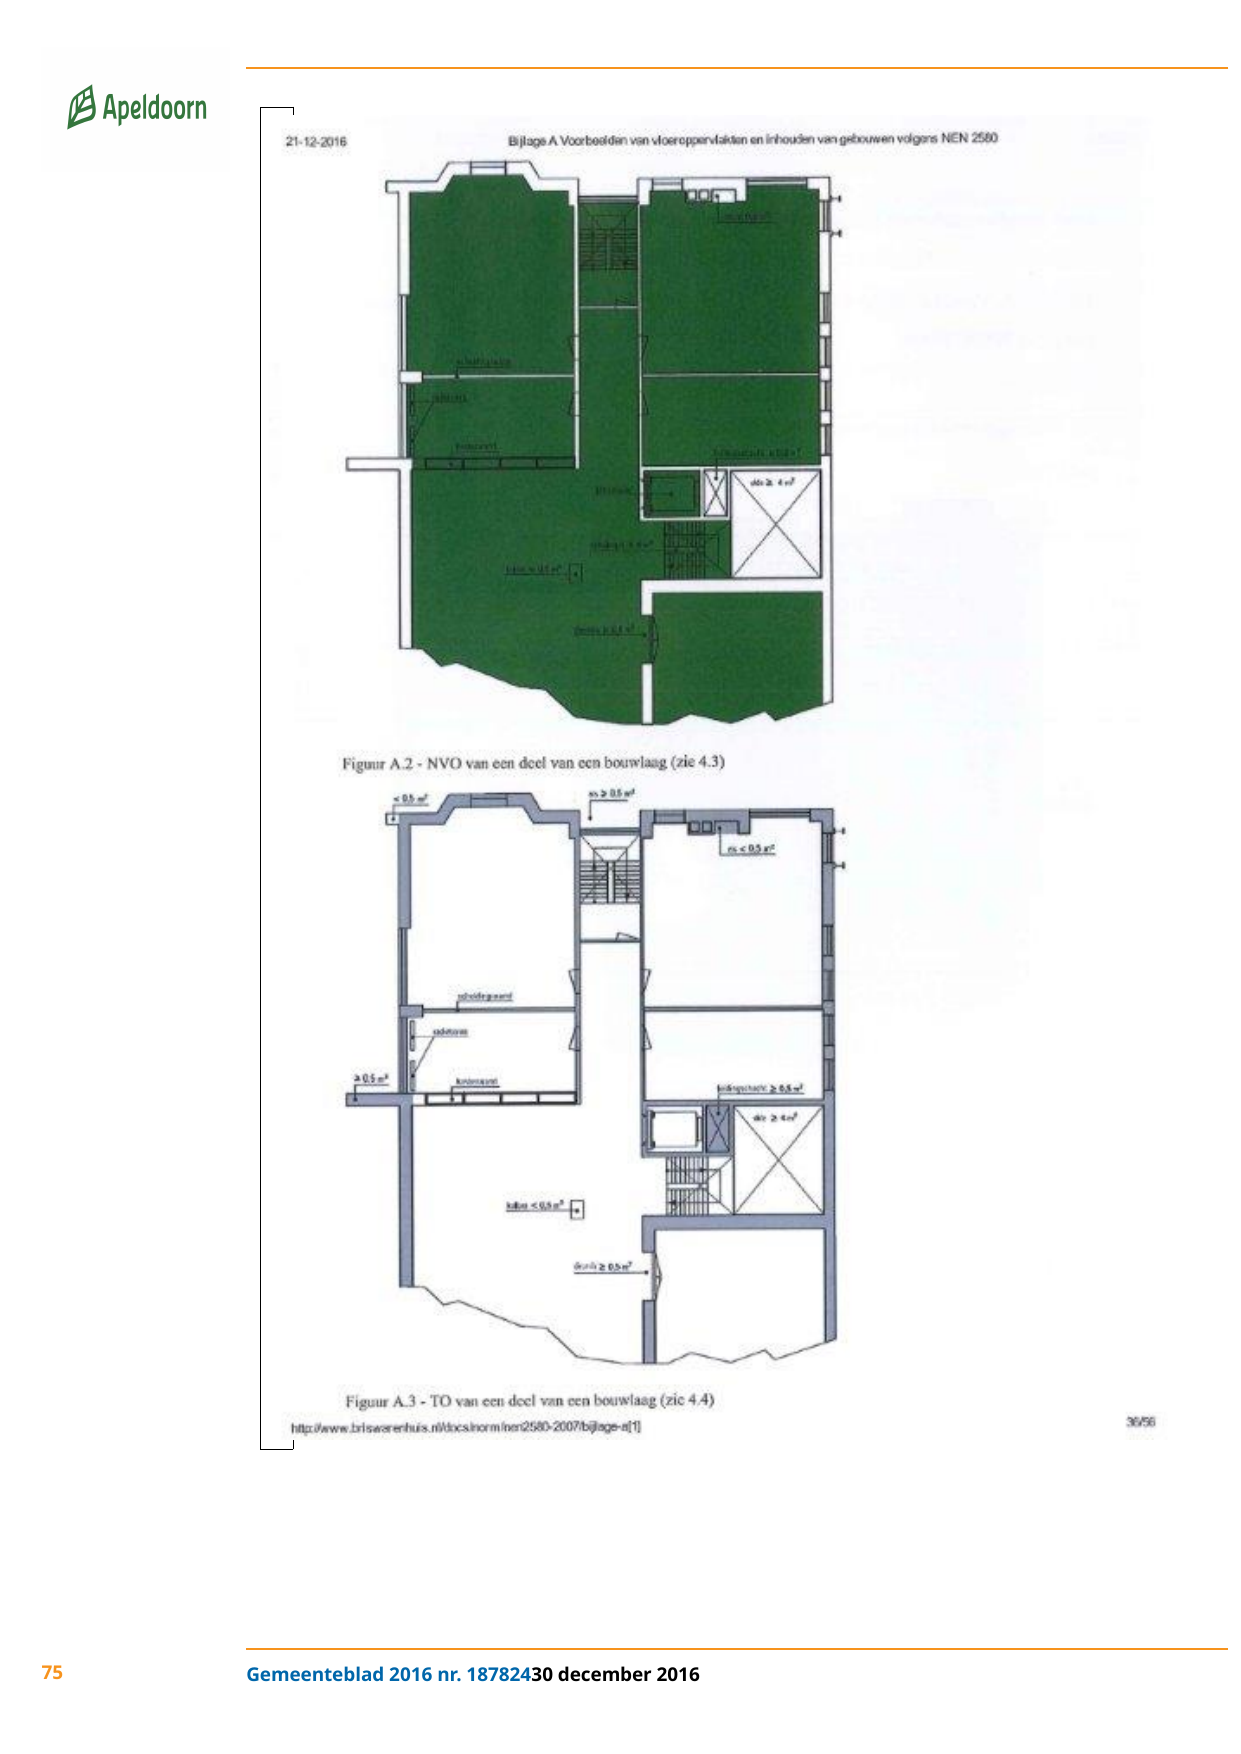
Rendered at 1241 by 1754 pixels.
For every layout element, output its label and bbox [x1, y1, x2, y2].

picture [268, 115, 1173, 1440]
picture [41, 47, 231, 172]
